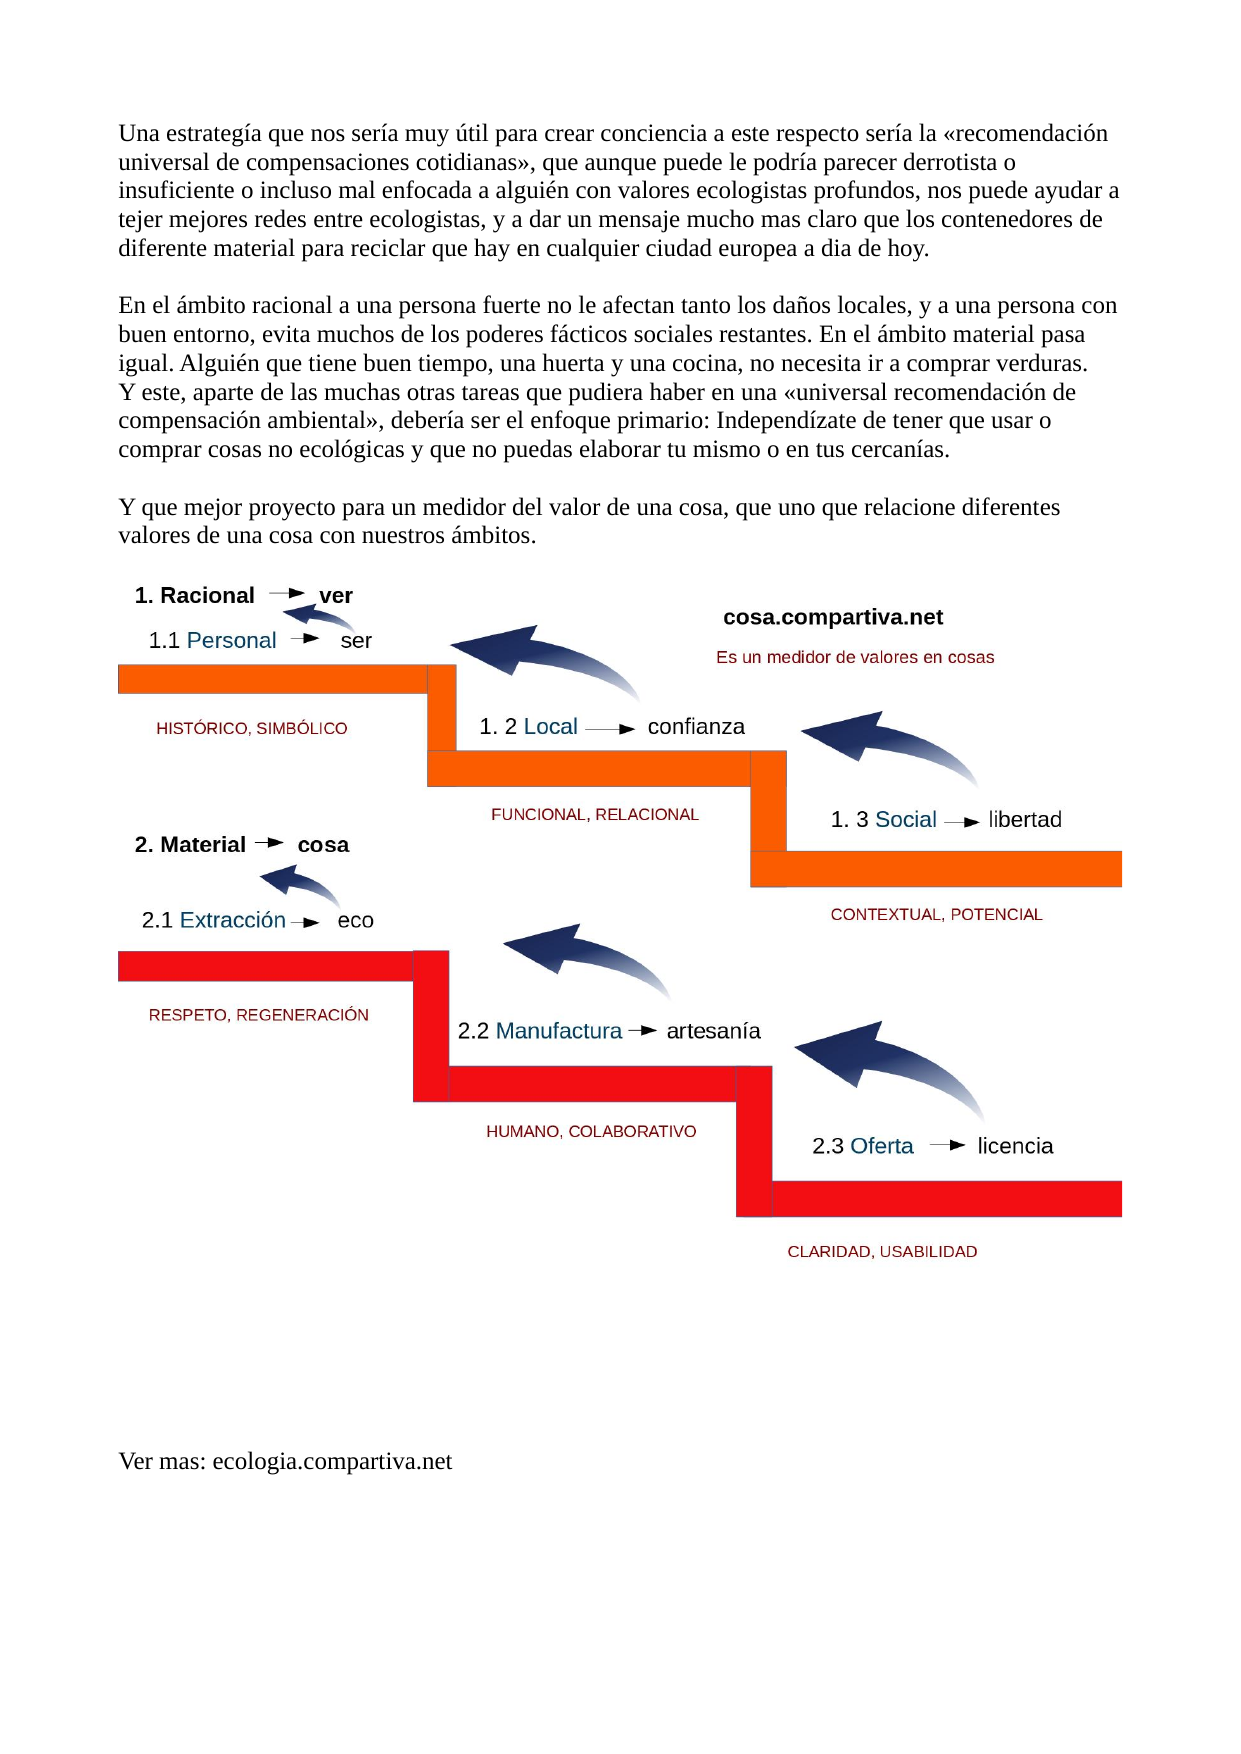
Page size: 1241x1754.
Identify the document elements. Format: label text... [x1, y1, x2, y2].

text Ver mas: ecologia.compartiva.net [118, 1446, 1122, 1474]
picture [118, 578, 1123, 1331]
text Una estrategía que nos sería muy útil para crear conciencia a este respecto sería la «recomendación universal de compensaciones cotidianas», que aunque puede le podría parecer derrotista o insuficiente o incluso mal enfocada a alguién con valores ecologistas profundos, nos puede ayudar a tejer mejores redes entre ecologistas, y a dar un mensaje mucho mas claro que los contenedores de diferente material para reciclar que hay en cualquier ciudad europea a dia de hoy. [118, 118, 1122, 262]
text Y este, aparte de las muchas otras tareas que pudiera haber en una «universal recomendación de compensación ambiental», debería ser el enfoque primario: Independízate de tener que usar o comprar cosas no ecológicas y que no puedas elaborar tu mismo o en tus cercanías. [118, 377, 1122, 463]
text Y que mejor proyecto para un medidor del valor de una cosa, que uno que relacione diferentes valores de una cosa con nuestros ámbitos. [118, 492, 1122, 549]
text En el ámbito racional a una persona fuerte no le afectan tanto los daños locales, y a una persona con buen entorno, evita muchos de los poderes fácticos sociales restantes. En el ámbito material pasa igual. Alguién que tiene buen tiempo, una huerta y una cocina, no necesita ir a comprar verduras. [118, 291, 1122, 377]
